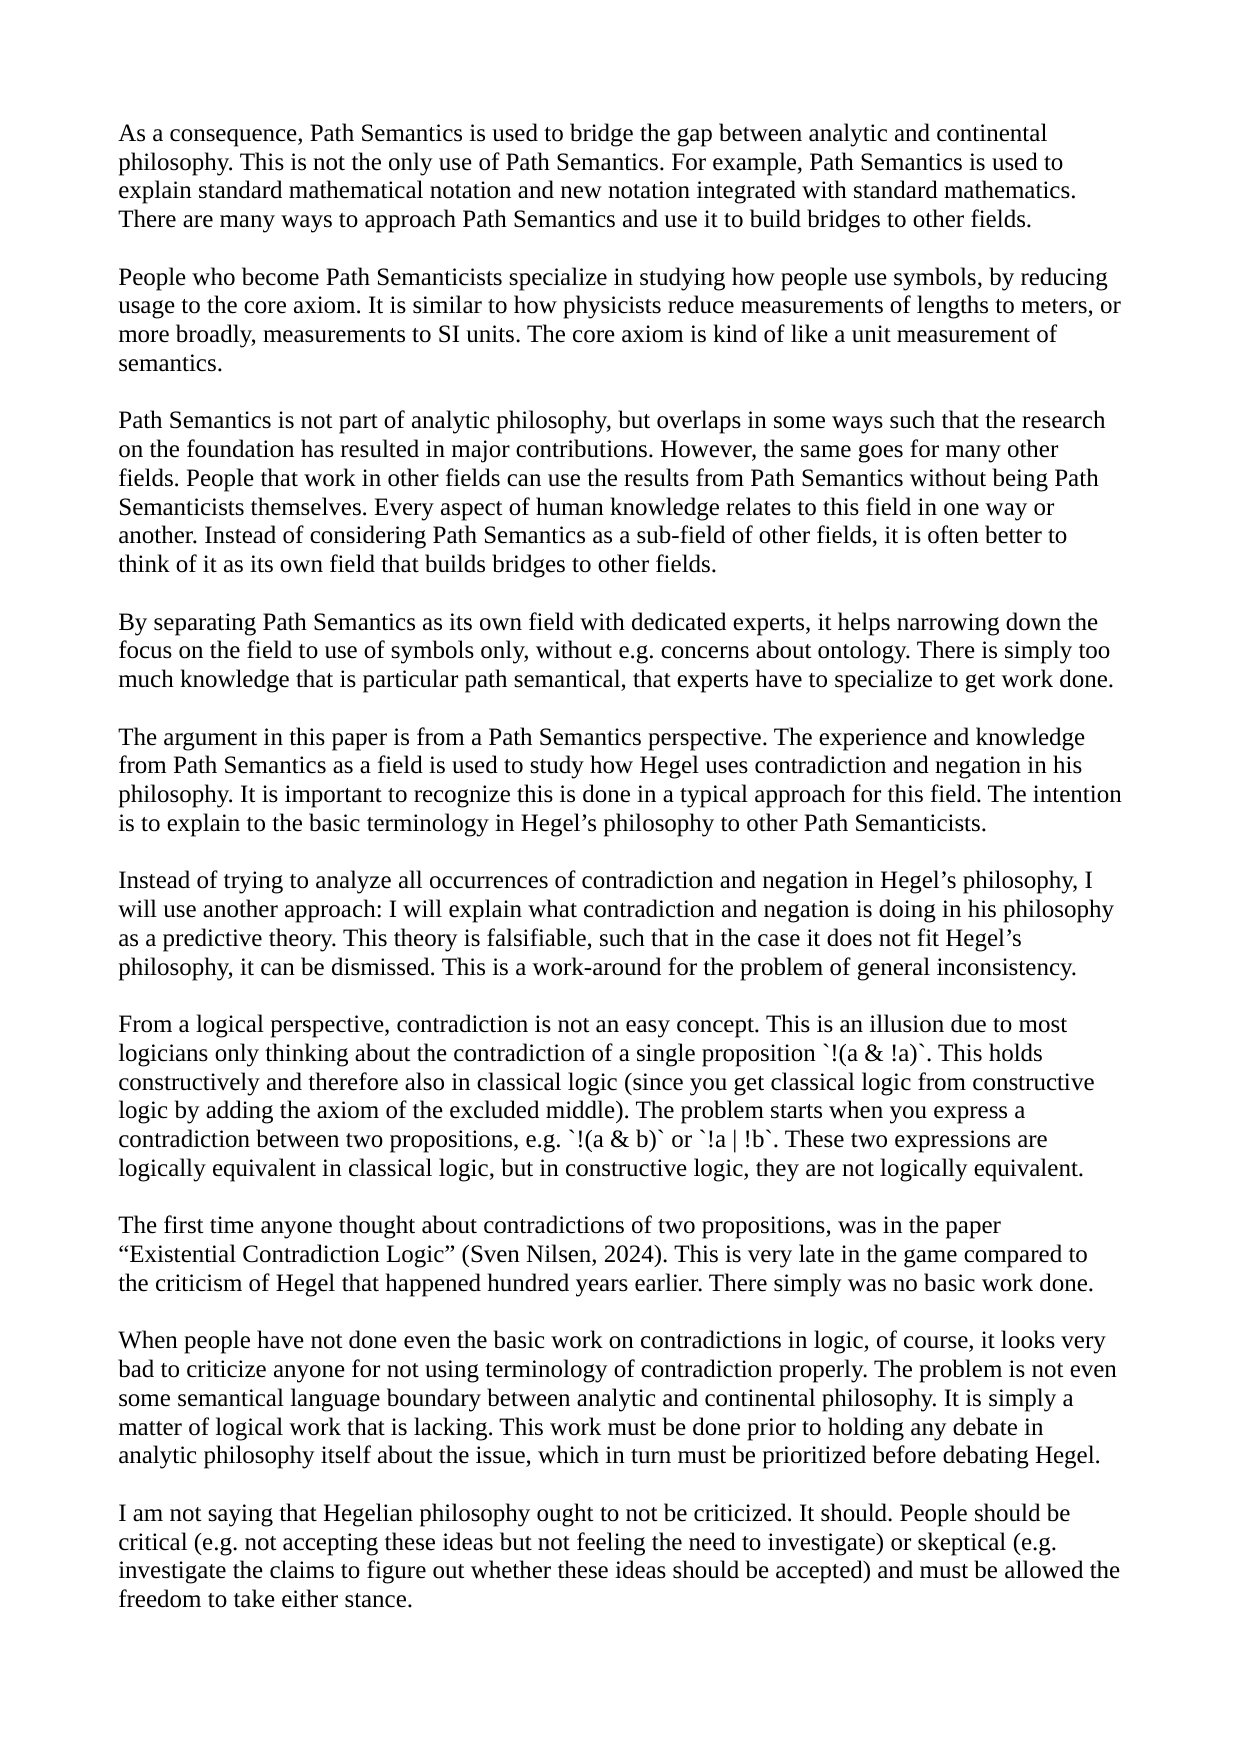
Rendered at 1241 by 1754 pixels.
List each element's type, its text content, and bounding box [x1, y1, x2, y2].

text As a consequence, Path Semantics is used to bridge the gap between analytic and continental philosophy. This is not the only use of Path Semantics. For example, Path Semantics is used to explain standard mathematical notation and new notation integrated with standard mathematics. There are many ways to approach Path Semantics and use it to build bridges to other fields. [118, 118, 1122, 233]
text The argument in this paper is from a Path Semantics perspective. The experience and knowledge from Path Semantics as a field is used to study how Hegel uses contradiction and negation in his philosophy. It is important to recognize this is done in a typical approach for this field. The intention is to explain to the basic terminology in Hegel’s philosophy to other Path Semanticists. [118, 722, 1122, 837]
text Path Semantics is not part of analytic philosophy, but overlaps in some ways such that the research on the foundation has resulted in major contributions. However, the same goes for many other fields. People that work in other fields can use the results from Path Semantics without being Path Semanticists themselves. Every aspect of human knowledge relates to this field in one way or another. Instead of considering Path Semantics as a sub-field of other fields, it is often better to think of it as its own field that builds bridges to other fields. [118, 406, 1122, 578]
text I am not saying that Hegelian philosophy ought to not be criticized. It should. People should be critical (e.g. not accepting these ideas but not feeling the need to investigate) or skeptical (e.g. investigate the claims to figure out whether these ideas should be accepted) and must be allowed the freedom to take either stance. [118, 1498, 1122, 1613]
text When people have not done even the basic work on contradictions in logic, of course, it looks very bad to criticize anyone for not using terminology of contradiction properly. The problem is not even some semantical language boundary between analytic and continental philosophy. It is simply a matter of logical work that is lacking. This work must be done prior to holding any debate in analytic philosophy itself about the issue, which in turn must be prioritized before debating Hegel. [118, 1326, 1122, 1469]
text Instead of trying to analyze all occurrences of contradiction and negation in Hegel’s philosophy, I will use another approach: I will explain what contradiction and negation is doing in his philosophy as a predictive theory. This theory is falsifiable, such that in the case it does not fit Hegel’s philosophy, it can be dismissed. This is a work-around for the problem of general inconsistency. [118, 866, 1122, 981]
text From a logical perspective, contradiction is not an easy concept. This is an illusion due to most logicians only thinking about the contradiction of a single proposition `!(a & !a)`. This holds constructively and therefore also in classical logic (since you get classical logic from constructive logic by adding the axiom of the excluded middle). The problem starts when you express a contradiction between two propositions, e.g. `!(a & b)` or `!a | !b`. These two expressions are logically equivalent in classical logic, but in constructive logic, they are not logically equivalent. [118, 1009, 1122, 1182]
text By separating Path Semantics as its own field with dedicated experts, it helps narrowing down the focus on the field to use of symbols only, without e.g. concerns about ontology. There is simply too much knowledge that is particular path semantical, that experts have to specialize to get work done. [118, 607, 1122, 693]
text The first time anyone thought about contradictions of two propositions, was in the paper “Existential Contradiction Logic” (Sven Nilsen, 2024). This is very late in the game compared to the criticism of Hegel that happened hundred years earlier. There simply was no basic work done. [118, 1211, 1122, 1297]
text People who become Path Semanticists specialize in studying how people use symbols, by reducing usage to the core axiom. It is similar to how physicists reduce measurements of lengths to meters, or more broadly, measurements to SI units. The core axiom is kind of like a unit measurement of semantics. [118, 262, 1122, 377]
